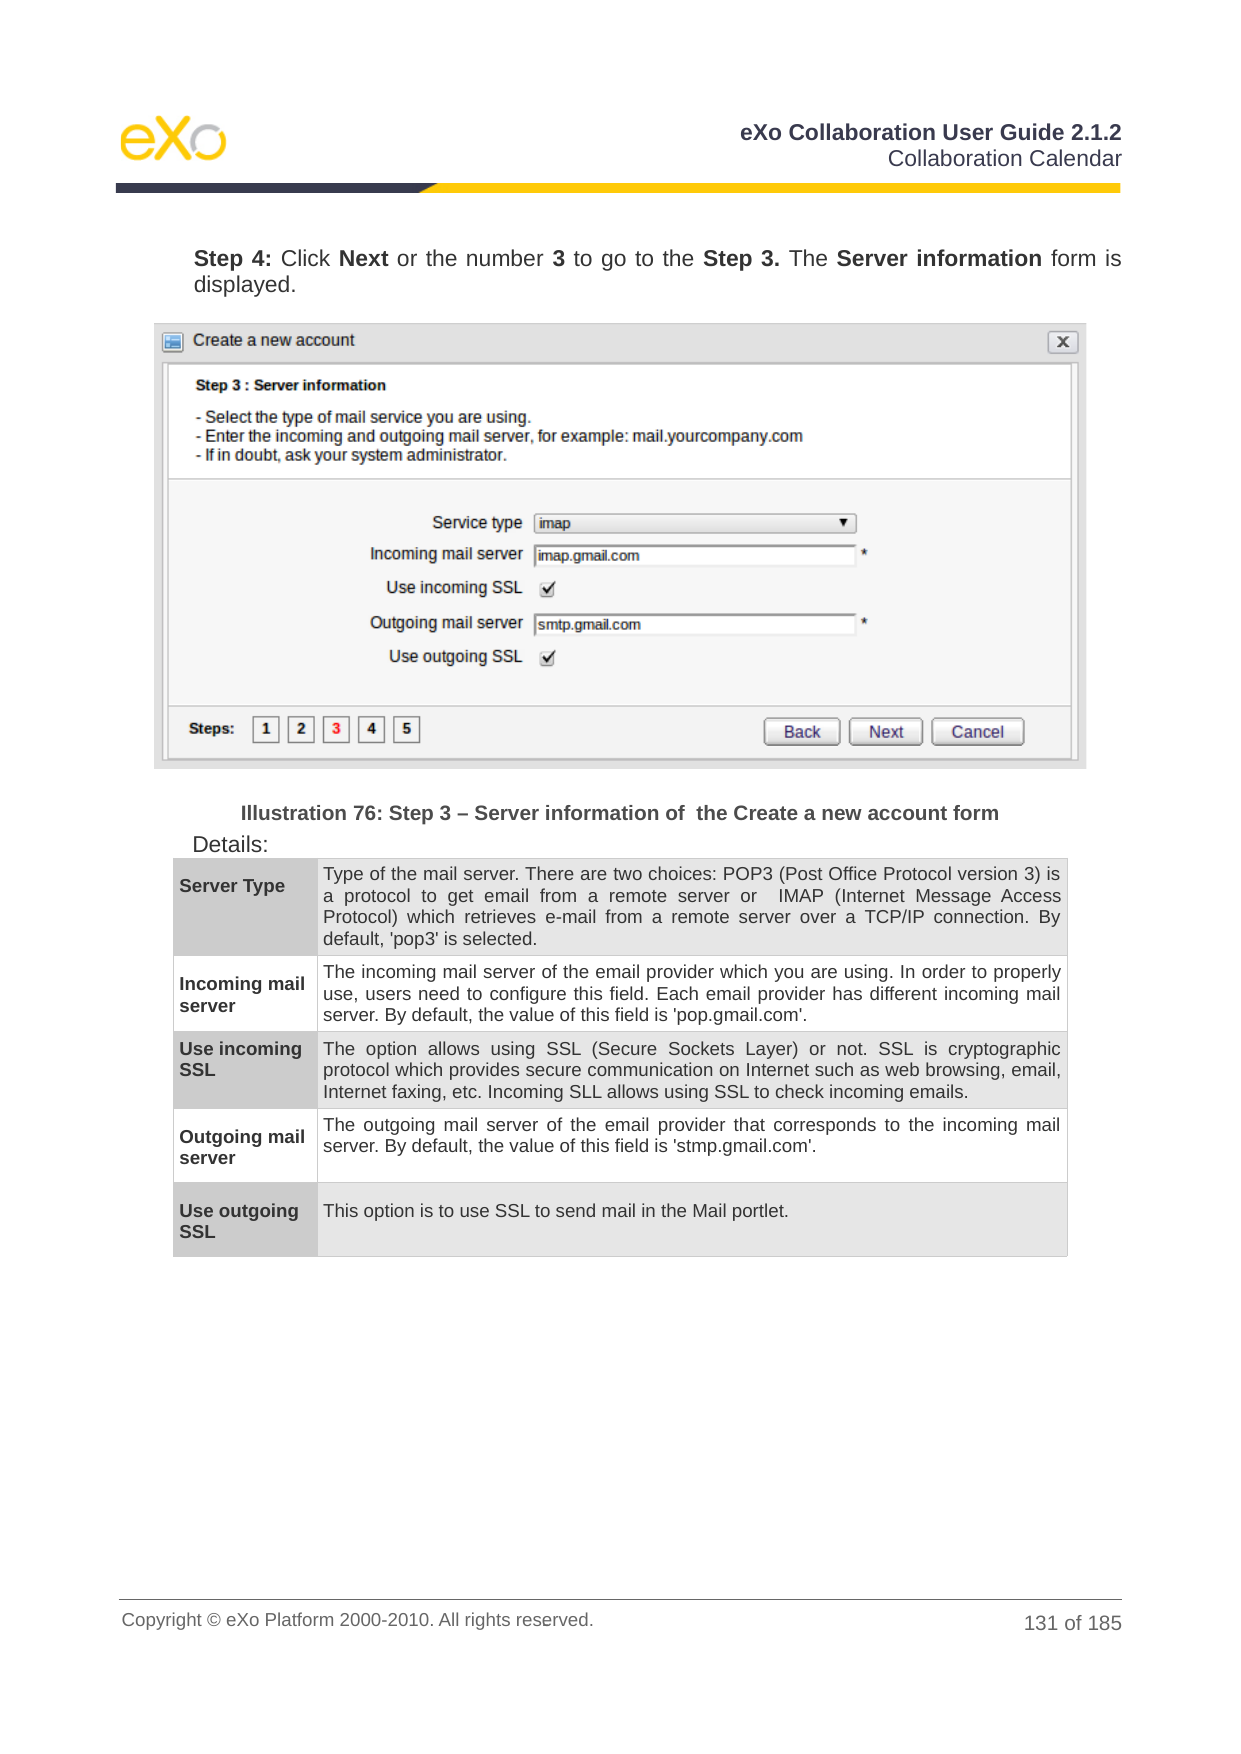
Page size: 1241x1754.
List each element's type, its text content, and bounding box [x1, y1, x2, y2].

picture [115, 183, 1121, 193]
list Step 4: Click Next or the number 3 to go to the Step 3. The Server information form is displayed. [156, 245, 1122, 298]
table_cell The option allows using SSL (Secure Sockets Layer) or not. SSL is cryptographic protocol which provides secure communication on Internet such as web browsing, email, Internet faxing, etc. Incoming SLL allows using SSL to check incoming emails. [318, 1032, 1067, 1108]
picture [154, 323, 1087, 769]
table_cell Incoming mail server [174, 956, 317, 1031]
table_cell This option is to use SSL to send mail in the Mail portlet. [318, 1183, 1067, 1256]
text Details: [118, 298, 1122, 857]
table_cell Use incoming SSL [174, 1032, 317, 1108]
table_header Server Type [174, 859, 317, 955]
text Illustration 76: Step 3 – Server information of the Create a new account form [154, 769, 1086, 824]
table_cell Use outgoing SSL [174, 1183, 317, 1256]
table_cell The outgoing mail server of the email provider that corresponds to the incoming mail server. By default, the value of this field is 'stmp.gmail.com'. [318, 1109, 1067, 1182]
table_cell The incoming mail server of the email provider which you are using. In order to properly use, users need to configure this field. Each email provider has different incoming mail server. By default, the value of this field is 'pop.gmail.com'. [318, 956, 1067, 1031]
table_cell Outgoing mail server [174, 1109, 317, 1182]
picture [120, 115, 227, 161]
table_header Type of the mail server. There are two choices: POP3 (Post Office Protocol version 3) is a protocol to get email from a remote server or IMAP (Internet Message Access Protocol) which retrieves e-mail from a remote server over a TCP/IP connection. By default, 'pop3' is selected. [318, 859, 1067, 955]
